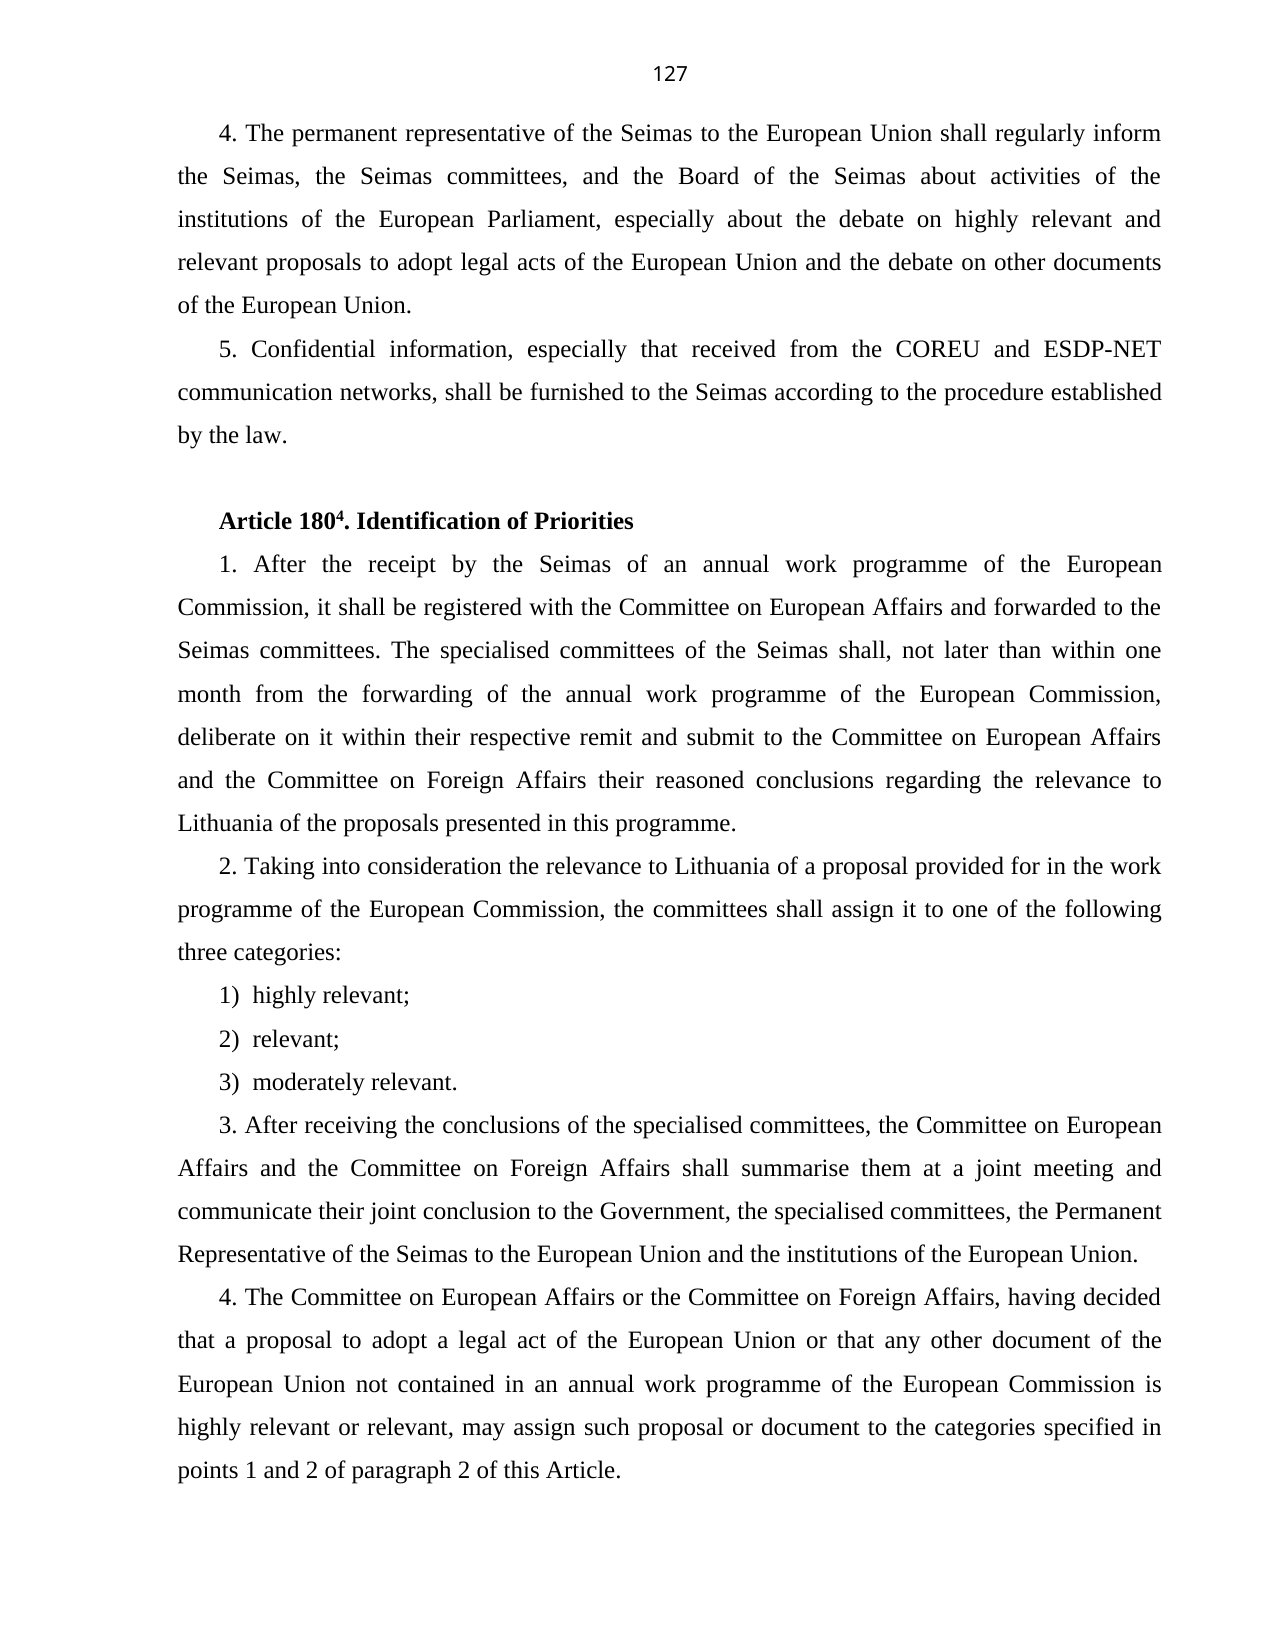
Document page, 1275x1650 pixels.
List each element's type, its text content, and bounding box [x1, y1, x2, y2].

text 5. Confidential information, especially that received from the COREU and ESDP-NET communication networks, shall be furnished to the Seimas according to the procedure established by the law. [177, 334, 1163, 449]
text 4. The permanent representative of the Seimas to the European Union shall regularly inform the Seimas, the Seimas committees, and the Board of the Seimas about activities of the institutions of the European Parliament, especially about the debate on highly relevant and relevant proposals to adopt legal acts of the European Union and the debate on other documents of the European Union. [177, 118, 1163, 319]
text 2) relevant; [177, 1024, 1163, 1052]
text 3) moderately relevant. [177, 1067, 1163, 1096]
text 2. Taking into consideration the relevance to Lithuania of a proposal provided for in the work programme of the European Commission, the committees shall assign it to one of the following three categories: [177, 851, 1163, 966]
text 1) highly relevant; [177, 981, 1163, 1009]
text 4. The Committee on European Affairs or the Committee on Foreign Affairs, having decided that a proposal to adopt a legal act of the European Union or that any other document of the European Union not contained in an annual work programme of the European Commission is highly relevant or relevant, may assign such proposal or document to the categories specified in points 1 and 2 of paragraph 2 of this Article. [177, 1282, 1163, 1484]
text 1. After the receipt by the Seimas of an annual work programme of the European Commission, it shall be registered with the Committee on European Affairs and forwarded to the Seimas committees. The specialised committees of the Seimas shall, not later than within one month from the forwarding of the annual work programme of the European Commission, deliberate on it within their respective remit and submit to the Committee on European Affairs and the Committee on Foreign Affairs their reasoned conclusions regarding the relevance to Lithuania of the proposals presented in this programme. [177, 549, 1163, 837]
text 3. After receiving the conclusions of the specialised committees, the Committee on European Affairs and the Committee on Foreign Affairs shall summarise them at a joint meeting and communicate their joint conclusion to the Government, the specialised committees, the Permanent Representative of the Seimas to the European Union and the institutions of the European Union. [177, 1110, 1163, 1268]
text Article 1804. Identification of Priorities [177, 506, 1163, 535]
